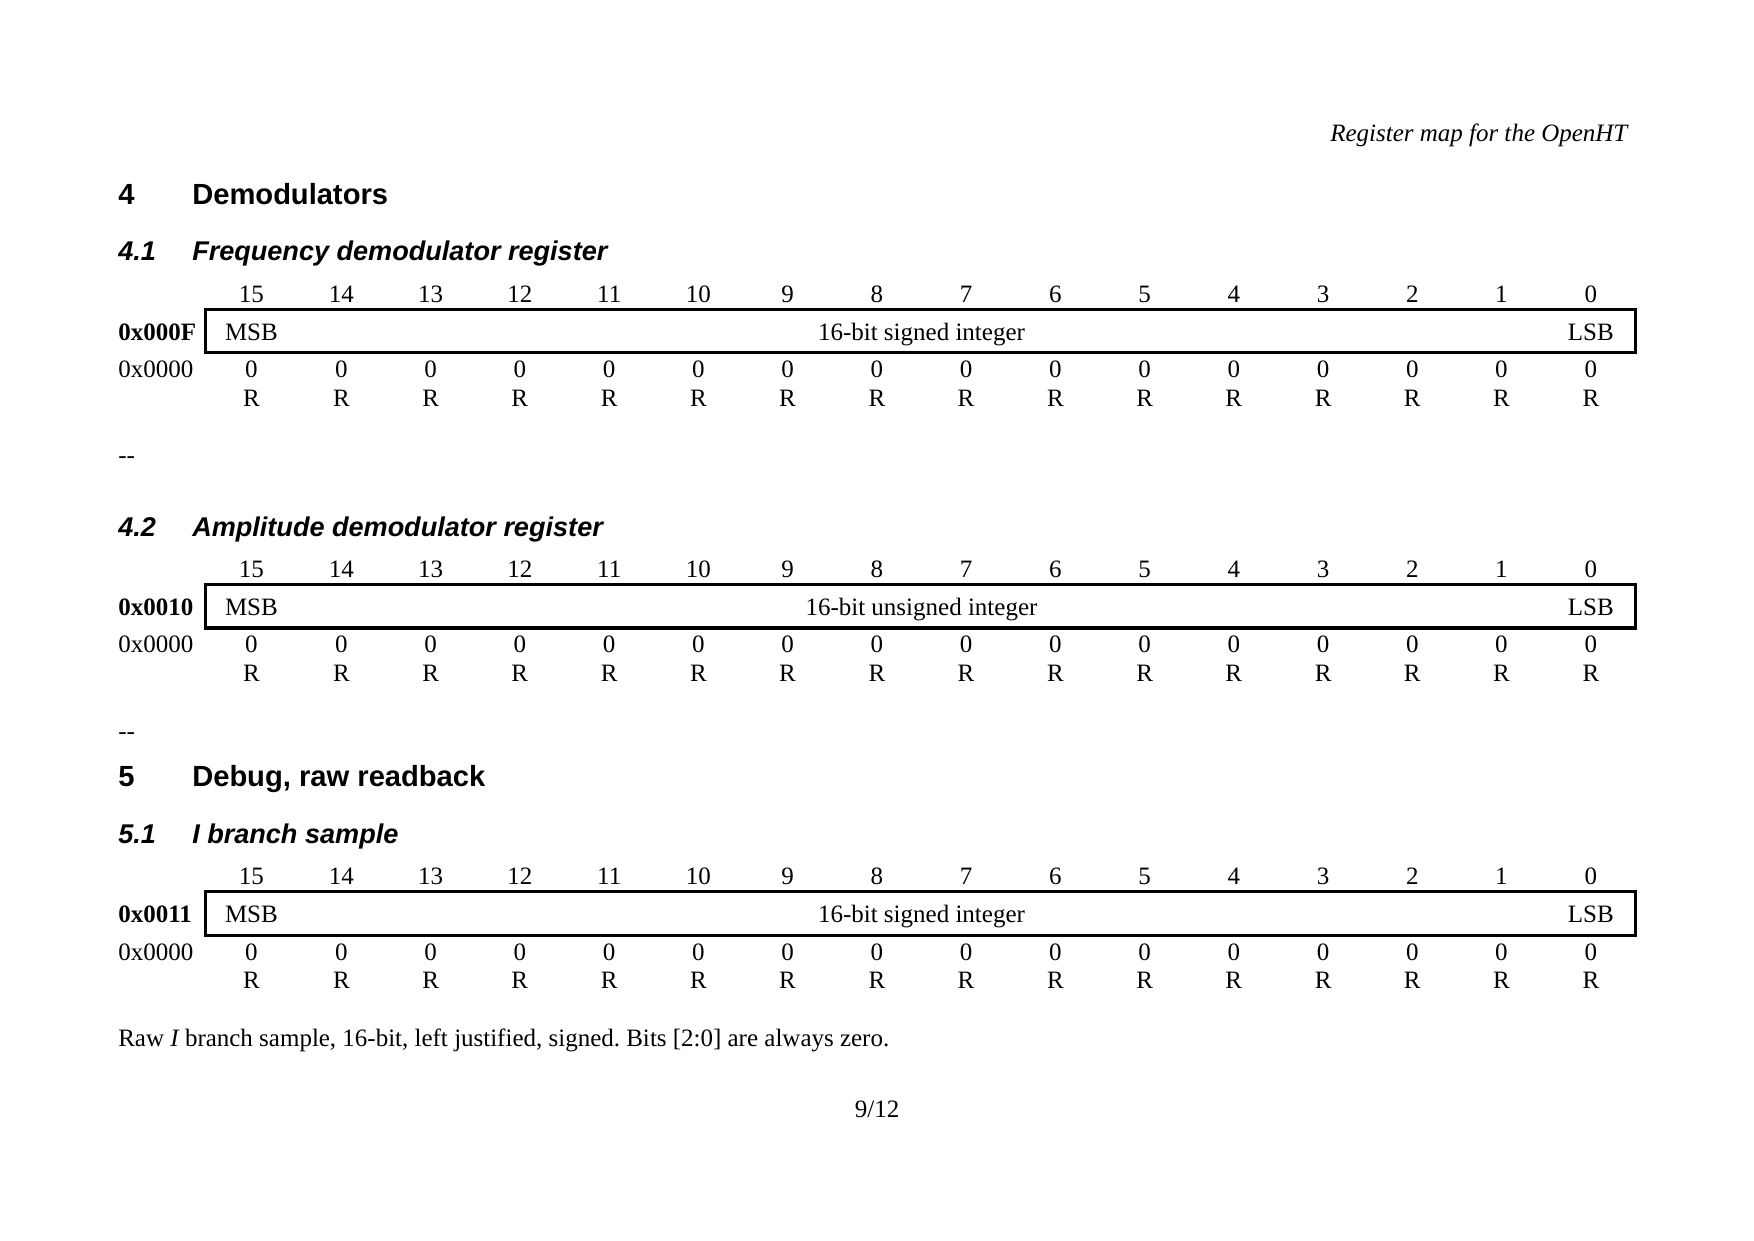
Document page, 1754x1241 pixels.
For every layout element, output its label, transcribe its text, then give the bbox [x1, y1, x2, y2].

table_cell R [1100, 383, 1189, 412]
table_cell R [386, 658, 475, 687]
table_cell R [297, 383, 386, 412]
table_cell 0 [832, 354, 921, 383]
table_cell R [1546, 383, 1635, 412]
table_cell 0 [1546, 354, 1635, 383]
table_cell MSB [207, 893, 297, 933]
table_header 9 [743, 861, 832, 890]
table_cell R [386, 965, 475, 994]
table_header 6 [1010, 279, 1100, 308]
text -- [118, 441, 1635, 469]
table_cell 0x0011 [118, 890, 204, 933]
table_cell R [1368, 965, 1457, 994]
table_header 6 [1010, 554, 1100, 583]
table_cell 0 [1189, 630, 1278, 658]
text Raw I branch sample, 16-bit, left justified, signed. Bits [2:0] are always zero. [118, 1023, 1635, 1052]
table_cell 0 [1457, 630, 1546, 658]
table_cell R [386, 383, 475, 412]
table_cell 0x0000 [118, 351, 206, 383]
table_header 14 [297, 554, 386, 583]
table_cell 0 [206, 937, 297, 965]
table_header 8 [832, 554, 921, 583]
table_header 5 [1100, 279, 1189, 308]
table_cell R [564, 965, 653, 994]
table_cell 0 [206, 630, 297, 658]
table_cell 0 [654, 354, 743, 383]
table_header 4 [1189, 554, 1278, 583]
table_header 10 [654, 279, 743, 308]
table_header 4 [1189, 279, 1278, 308]
table_cell 0 [1368, 354, 1457, 383]
table_header 15 [206, 554, 297, 583]
table_header 13 [386, 861, 475, 890]
subtitle Demodulators [118, 177, 1635, 210]
table_header [118, 279, 206, 308]
table_cell R [654, 965, 743, 994]
table_cell 0 [386, 630, 475, 658]
table_cell 0 [654, 630, 743, 658]
table_header 2 [1368, 554, 1457, 583]
table_cell 16-bit signed integer [297, 311, 1546, 351]
table_cell R [297, 658, 386, 687]
table_header 9 [743, 279, 832, 308]
table_header 13 [386, 554, 475, 583]
table_cell 0 [1546, 937, 1635, 965]
table_cell R [206, 658, 297, 687]
table_cell 0 [1278, 630, 1367, 658]
table_header 7 [921, 554, 1010, 583]
table_cell R [297, 965, 386, 994]
table_cell [118, 965, 206, 994]
table_cell 0 [386, 354, 475, 383]
table_cell R [832, 383, 921, 412]
table_header 8 [832, 279, 921, 308]
table_header 7 [921, 861, 1010, 890]
table_cell 0x000F [118, 308, 204, 351]
table_cell R [206, 383, 297, 412]
table_cell 0 [743, 354, 832, 383]
table_header 14 [297, 861, 386, 890]
table_cell LSB [1546, 311, 1634, 351]
table_header 15 [206, 861, 297, 890]
table_cell R [654, 658, 743, 687]
table_header 10 [654, 861, 743, 890]
table_cell 0 [297, 937, 386, 965]
table_cell R [564, 658, 653, 687]
table_header 3 [1278, 554, 1367, 583]
table_cell R [1189, 383, 1278, 412]
table_cell R [921, 658, 1010, 687]
table_cell 0x0010 [118, 583, 204, 626]
table_cell 0 [297, 630, 386, 658]
table_cell 0 [1010, 937, 1100, 965]
table_header 6 [1010, 861, 1100, 890]
table_cell R [1189, 965, 1278, 994]
table_cell R [1278, 658, 1367, 687]
table_cell R [475, 965, 564, 994]
table_cell R [1546, 658, 1635, 687]
table_cell R [1546, 965, 1635, 994]
table_header 0 [1546, 861, 1635, 890]
table_header 7 [921, 279, 1010, 308]
table_header 10 [654, 554, 743, 583]
table_cell 0 [1010, 630, 1100, 658]
table_cell R [743, 965, 832, 994]
table_cell 0 [1100, 630, 1189, 658]
table_cell 0 [921, 937, 1010, 965]
table_header 11 [564, 279, 653, 308]
table_cell 0 [1189, 354, 1278, 383]
table_cell [118, 658, 206, 687]
table_cell R [1457, 383, 1546, 412]
text -- [118, 716, 1635, 744]
table_header 12 [475, 279, 564, 308]
table_cell 0 [1457, 354, 1546, 383]
table_cell R [564, 383, 653, 412]
table_cell R [206, 965, 297, 994]
table_cell 0 [297, 354, 386, 383]
table_header 2 [1368, 279, 1457, 308]
table_cell 0 [832, 937, 921, 965]
table_cell LSB [1546, 893, 1634, 933]
table_header 13 [386, 279, 475, 308]
table_header 1 [1457, 554, 1546, 583]
table_cell 0x0000 [118, 934, 206, 965]
table_cell R [1278, 965, 1367, 994]
table_header 1 [1457, 861, 1546, 890]
table_cell R [743, 383, 832, 412]
table_header 2 [1368, 861, 1457, 890]
table_header 0 [1546, 554, 1635, 583]
table_header 9 [743, 554, 832, 583]
table_cell R [1368, 658, 1457, 687]
table_header 3 [1278, 279, 1367, 308]
table_header 14 [297, 279, 386, 308]
table_cell [118, 383, 206, 412]
table_cell R [921, 383, 1010, 412]
table_cell 0 [1010, 354, 1100, 383]
table_cell R [1010, 383, 1100, 412]
table_cell 0 [564, 630, 653, 658]
table_cell 0 [1278, 937, 1367, 965]
table_cell 0 [564, 354, 653, 383]
table_cell MSB [207, 311, 297, 351]
table_header 15 [206, 279, 297, 308]
table_cell R [1457, 965, 1546, 994]
table_cell 0 [206, 354, 297, 383]
table_cell R [1010, 965, 1100, 994]
table_cell R [654, 383, 743, 412]
subtitle Frequency demodulator register [118, 235, 1635, 267]
table_cell R [475, 658, 564, 687]
table_cell 0 [386, 937, 475, 965]
table_cell R [1189, 658, 1278, 687]
table_cell R [832, 658, 921, 687]
table_header 0 [1546, 279, 1635, 308]
table_header [118, 861, 206, 890]
table_cell 0 [654, 937, 743, 965]
table_cell 0 [1457, 937, 1546, 965]
table_header 12 [475, 861, 564, 890]
table_cell 0 [743, 937, 832, 965]
table_header 5 [1100, 554, 1189, 583]
table_cell 0 [564, 937, 653, 965]
table_header 4 [1189, 861, 1278, 890]
table_header 11 [564, 554, 653, 583]
table_cell 0 [1368, 630, 1457, 658]
table_header 3 [1278, 861, 1367, 890]
table_cell R [1100, 965, 1189, 994]
table_cell 0 [475, 354, 564, 383]
table_header [118, 554, 206, 583]
table_cell 0 [1100, 354, 1189, 383]
table_cell LSB [1546, 586, 1634, 626]
table_cell R [475, 383, 564, 412]
table_header 5 [1100, 861, 1189, 890]
table_header 12 [475, 554, 564, 583]
table_cell 0 [743, 630, 832, 658]
table_header 8 [832, 861, 921, 890]
table_cell R [1100, 658, 1189, 687]
table_cell 16-bit signed integer [297, 893, 1546, 933]
table_cell 0 [475, 630, 564, 658]
table_cell 0 [1189, 937, 1278, 965]
table_cell R [921, 965, 1010, 994]
table_cell R [1457, 658, 1546, 687]
table_cell 0 [1100, 937, 1189, 965]
table_cell 0 [1546, 630, 1635, 658]
table_cell 0 [921, 630, 1010, 658]
table_header 11 [564, 861, 653, 890]
table_cell R [743, 658, 832, 687]
table_cell R [1368, 383, 1457, 412]
table_cell 0x0000 [118, 626, 206, 658]
table_cell 0 [475, 937, 564, 965]
table_cell 16-bit unsigned integer [297, 586, 1546, 626]
table_cell MSB [207, 586, 297, 626]
table_cell R [1010, 658, 1100, 687]
subtitle Amplitude demodulator register [118, 511, 1635, 542]
subtitle Debug, raw readback [118, 759, 1635, 793]
table_cell R [832, 965, 921, 994]
table_cell 0 [921, 354, 1010, 383]
table_cell 0 [1368, 937, 1457, 965]
subtitle I branch sample [118, 818, 1635, 849]
table_cell R [1278, 383, 1367, 412]
table_header 1 [1457, 279, 1546, 308]
table_cell 0 [832, 630, 921, 658]
table_cell 0 [1278, 354, 1367, 383]
